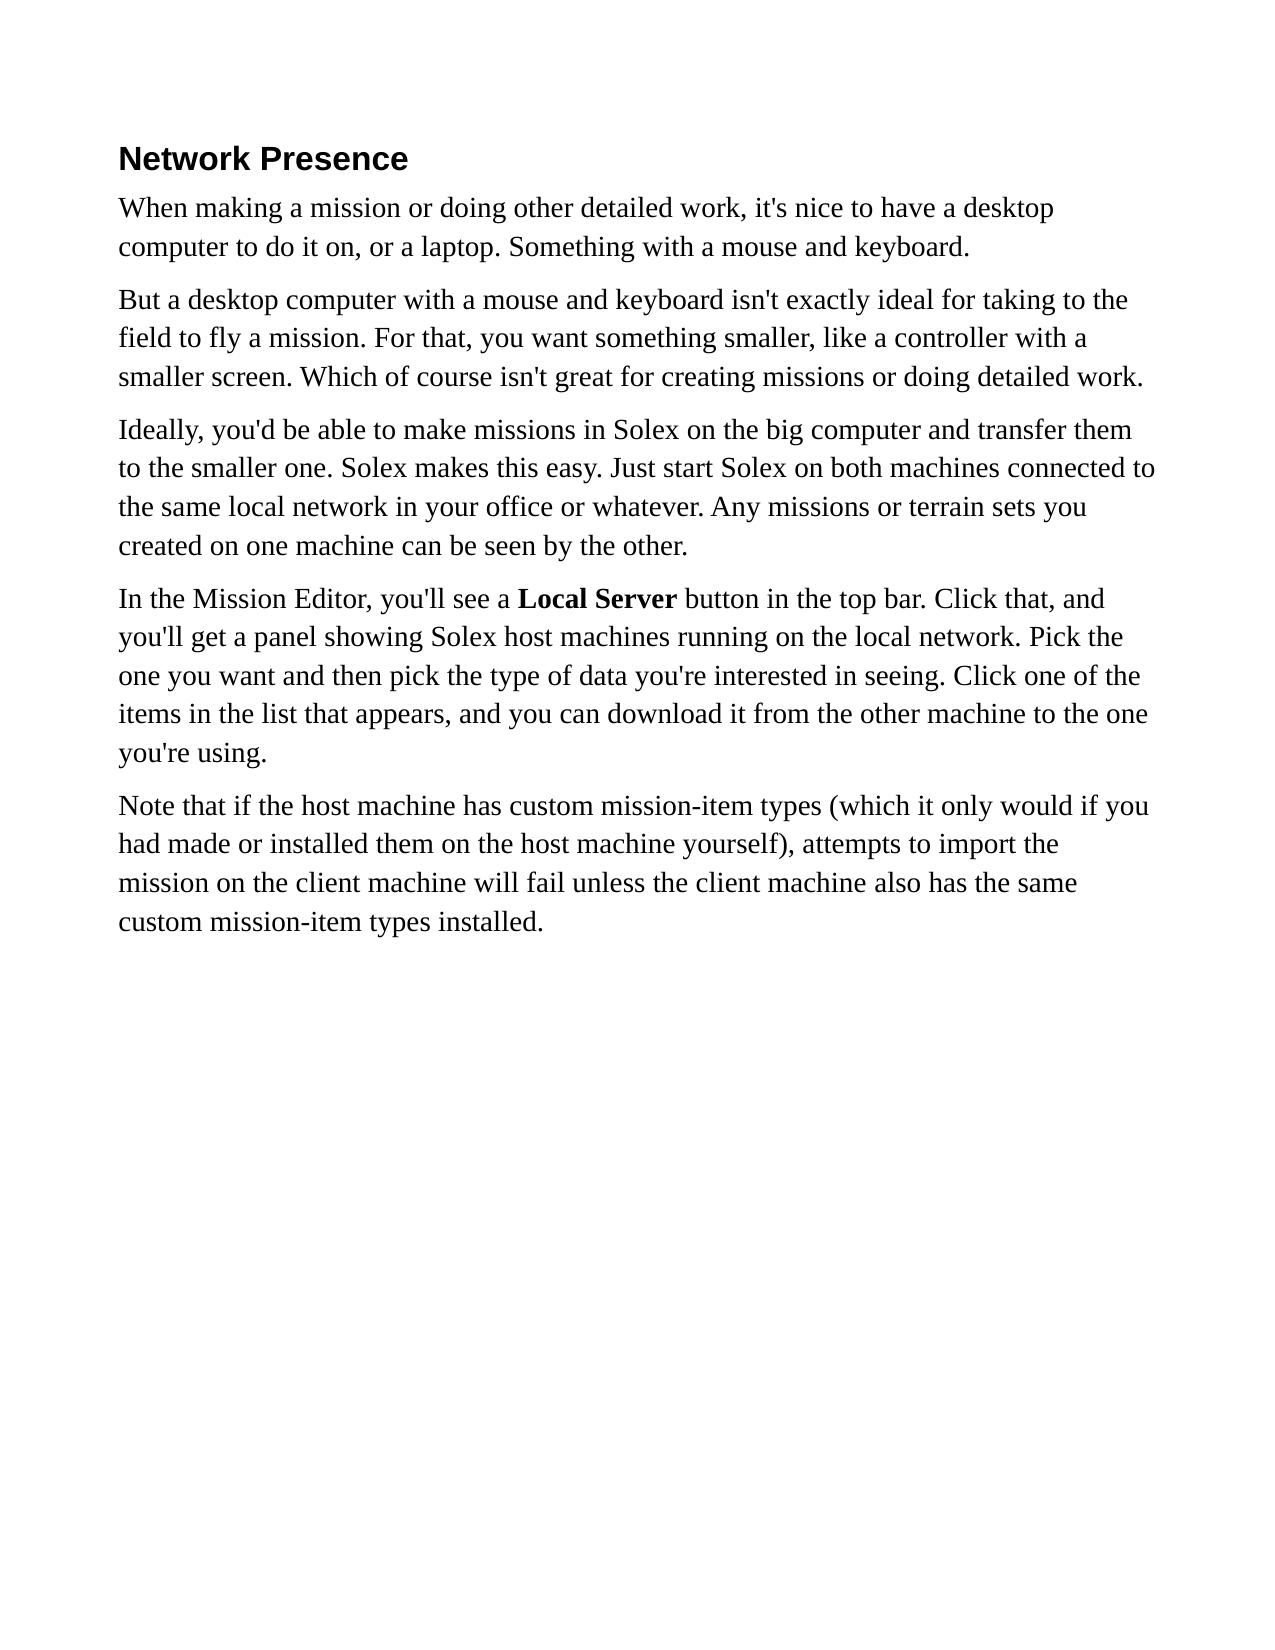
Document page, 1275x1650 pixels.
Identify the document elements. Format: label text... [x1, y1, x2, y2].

subtitle Network Presence [118, 139, 1157, 178]
text Note that if the host machine has custom mission-item types (which it only would if you had made or installed them on the host machine yourself), attempts to import the mission on the client machine will fail unless the client machine also has the same custom mission-item types installed. [118, 788, 1157, 937]
text When making a mission or doing other detailed work, it's nice to have a desktop computer to do it on, or a laptop. Something with a mouse and keyboard. [118, 190, 1157, 262]
text But a desktop computer with a mouse and keyboard isn't exactly ideal for taking to the field to fly a mission. For that, you want something smaller, like a controller with a smaller screen. Which of course isn't great for creating missions or doing detailed work. [118, 282, 1157, 392]
text Ideally, you'd be able to make missions in Solex on the big computer and transfer them to the smaller one. Solex makes this easy. Just start Solex on both machines connected to the same local network in your office or whatever. Any missions or terrain sets you created on one machine can be seen by the other. [118, 412, 1157, 561]
text In the Mission Editor, you'll see a Local Server button in the top bar. Click that, and you'll get a panel showing Solex host machines running on the local network. Pick the one you want and then pick the type of data you're interested in seeing. Click one of the items in the list that appears, and you can download it from the other machine to the one you're using. [118, 581, 1157, 768]
